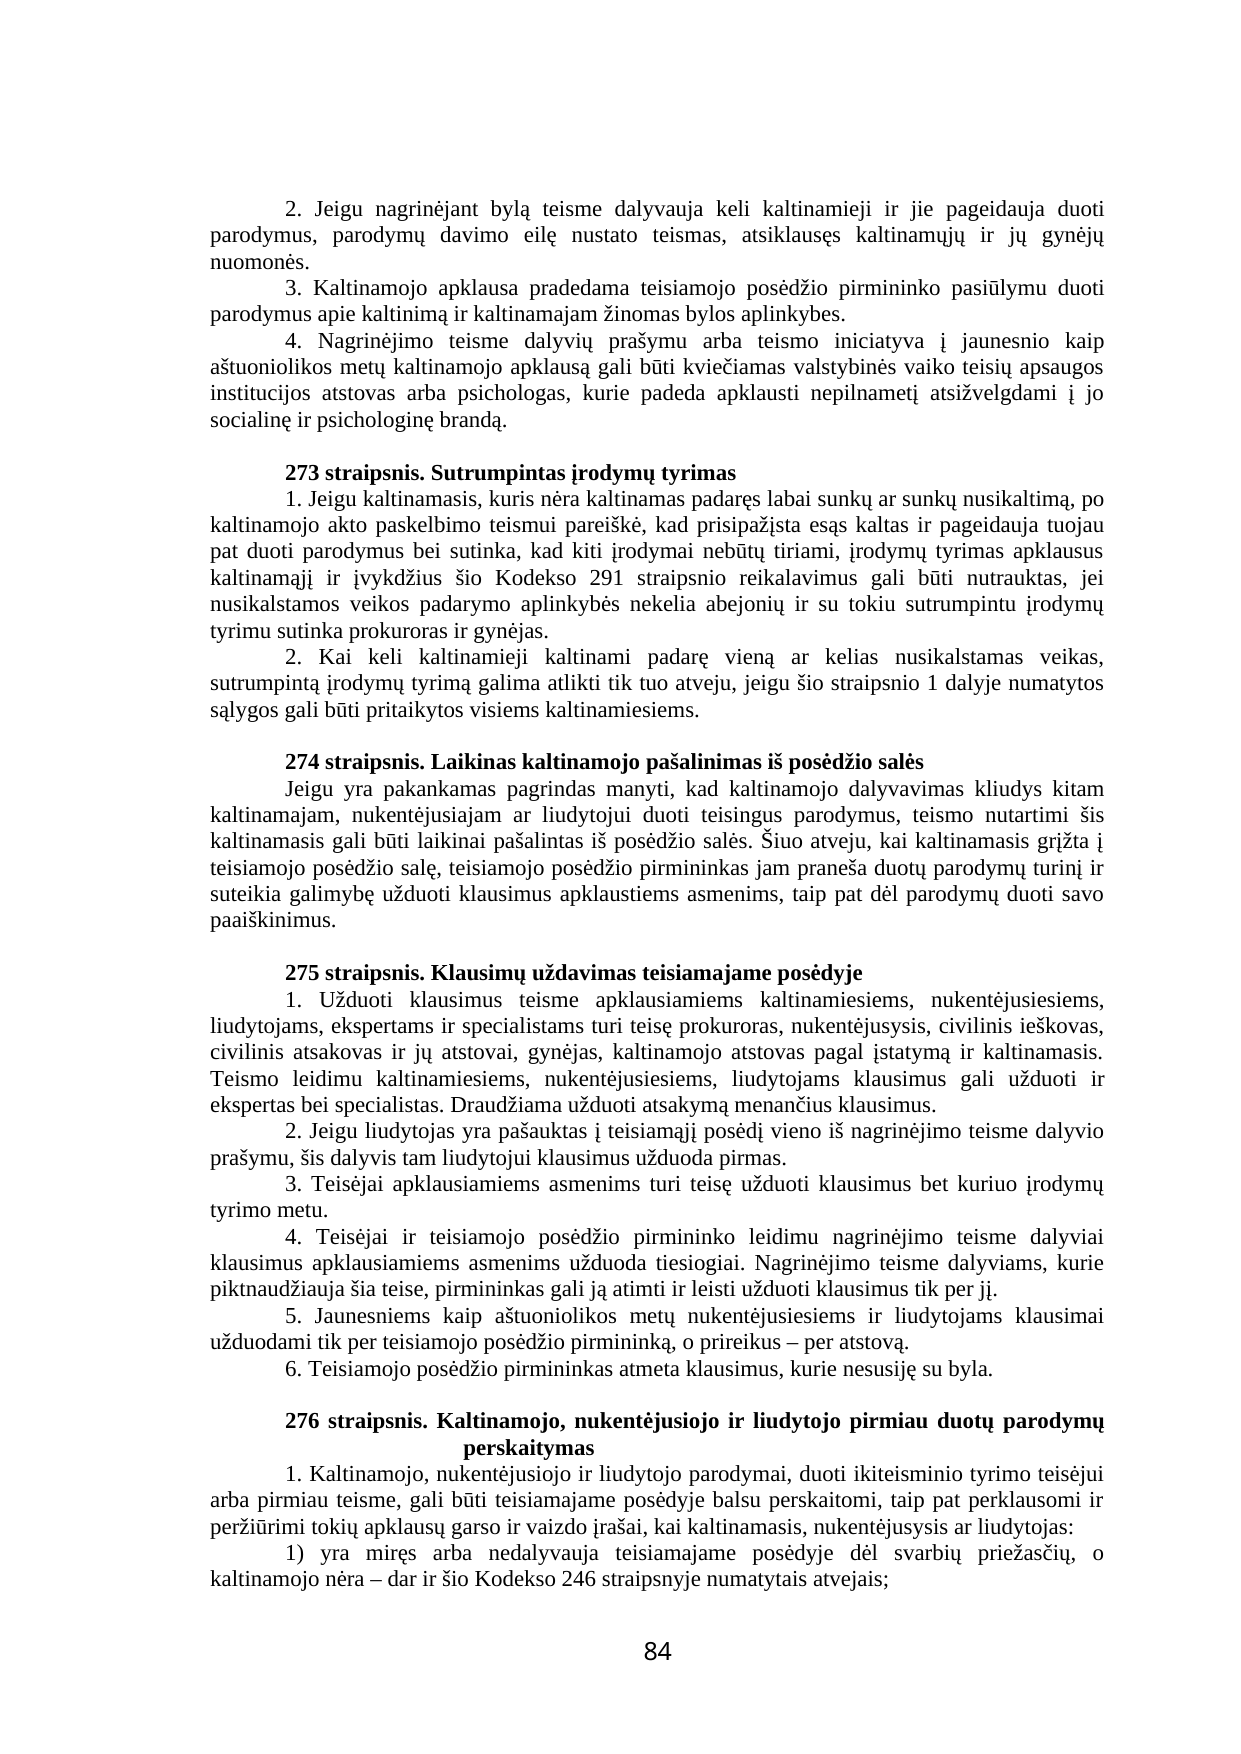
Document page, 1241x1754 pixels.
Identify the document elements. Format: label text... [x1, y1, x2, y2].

text 1) yra miręs arba nedalyvauja teisiamajame posėdyje dėl svarbių priežasčių, o kaltinamojo nėra – dar ir šio Kodekso 246 straipsnyje numatytais atvejais; [210, 1539, 1106, 1592]
text 275 straipsnis. Klausimų uždavimas teisiamajame posėdyje [210, 959, 1106, 986]
text 6. Teisiamojo posėdžio pirmininkas atmeta klausimus, kurie nesusiję su byla. [210, 1354, 1106, 1381]
text Jeigu yra pakankamas pagrindas manyti, kad kaltinamojo dalyvavimas kliudys kitam kaltinamajam, nukentėjusiajam ar liudytojui duoti teisingus parodymus, teismo nutartimi šis kaltinamasis gali būti laikinai pašalintas iš posėdžio salės. Šiuo atveju, kai kaltinamasis grįžta į teisiamojo posėdžio salę, teisiamojo posėdžio pirmininkas jam praneša duotų parodymų turinį ir suteikia galimybę užduoti klausimus apklaustiems asmenims, taip pat dėl parodymų duoti savo paaiškinimus. [210, 775, 1106, 933]
text 4. Teisėjai ir teisiamojo posėdžio pirmininko leidimu nagrinėjimo teisme dalyviai klausimus apklausiamiems asmenims užduoda tiesiogiai. Nagrinėjimo teisme dalyviams, kurie piktnaudžiauja šia teise, pirmininkas gali ją atimti ir leisti užduoti klausimus tik per jį. [210, 1223, 1106, 1302]
text 3. Kaltinamojo apklausa pradedama teisiamojo posėdžio pirmininko pasiūlymu duoti parodymus apie kaltinimą ir kaltinamajam žinomas bylos aplinkybes. [210, 274, 1106, 327]
text 2. Kai keli kaltinamieji kaltinami padarę vieną ar kelias nusikalstamas veikas, sutrumpintą įrodymų tyrimą galima atlikti tik tuo atveju, jeigu šio straipsnio 1 dalyje numatytos sąlygos gali būti pritaikytos visiems kaltinamiesiems. [210, 643, 1106, 722]
text 2. Jeigu nagrinėjant bylą teisme dalyvauja keli kaltinamieji ir jie pageidauja duoti parodymus, parodymų davimo eilę nustato teismas, atsiklausęs kaltinamųjų ir jų gynėjų nuomonės. [210, 195, 1106, 274]
text 274 straipsnis. Laikinas kaltinamojo pašalinimas iš posėdžio salės [210, 748, 1106, 775]
text 1. Užduoti klausimus teisme apklausiamiems kaltinamiesiems, nukentėjusiesiems, liudytojams, ekspertams ir specialistams turi teisę prokuroras, nukentėjusysis, civilinis ieškovas, civilinis atsakovas ir jų atstovai, gynėjas, kaltinamojo atstovas pagal įstatymą ir kaltinamasis. Teismo leidimu kaltinamiesiems, nukentėjusiesiems, liudytojams klausimus gali užduoti ir ekspertas bei specialistas. Draudžiama užduoti atsakymą menančius klausimus. [210, 986, 1106, 1117]
text 5. Jaunesniems kaip aštuoniolikos metų nukentėjusiesiems ir liudytojams klausimai užduodami tik per teisiamojo posėdžio pirmininką, o prireikus – per atstovą. [210, 1302, 1106, 1354]
text 1. Kaltinamojo, nukentėjusiojo ir liudytojo parodymai, duoti ikiteisminio tyrimo teisėjui arba pirmiau teisme, gali būti teisiamajame posėdyje balsu perskaitomi, taip pat perklausomi ir peržiūrimi tokių apklausų garso ir vaizdo įrašai, kai kaltinamasis, nukentėjusysis ar liudytojas: [210, 1460, 1106, 1539]
text 273 straipsnis. Sutrumpintas įrodymų tyrimas [210, 458, 1106, 485]
text 3. Teisėjai apklausiamiems asmenims turi teisę užduoti klausimus bet kuriuo įrodymų tyrimo metu. [210, 1170, 1106, 1223]
text 276 straipsnis. Kaltinamojo, nukentėjusiojo ir liudytojo pirmiau duotų parodymų perskaitymas [285, 1407, 1106, 1460]
text 4. Nagrinėjimo teisme dalyvių prašymu arba teismo iniciatyva į jaunesnio kaip aštuoniolikos metų kaltinamojo apklausą gali būti kviečiamas valstybinės vaiko teisių apsaugos institucijos atstovas arba psichologas, kurie padeda apklausti nepilnametį atsižvelgdami į jo socialinę ir psichologinę brandą. [210, 327, 1106, 432]
text 2. Jeigu liudytojas yra pašauktas į teisiamąjį posėdį vieno iš nagrinėjimo teisme dalyvio prašymu, šis dalyvis tam liudytojui klausimus užduoda pirmas. [210, 1117, 1106, 1170]
text 1. Jeigu kaltinamasis, kuris nėra kaltinamas padaręs labai sunkų ar sunkų nusikaltimą, po kaltinamojo akto paskelbimo teismui pareiškė, kad prisipažįsta esąs kaltas ir pageidauja tuojau pat duoti parodymus bei sutinka, kad kiti įrodymai nebūtų tiriami, įrodymų tyrimas apklausus kaltinamąjį ir įvykdžius šio Kodekso 291 straipsnio reikalavimus gali būti nutrauktas, jei nusikalstamos veikos padarymo aplinkybės nekelia abejonių ir su tokiu sutrumpintu įrodymų tyrimu sutinka prokuroras ir gynėjas. [210, 485, 1106, 643]
